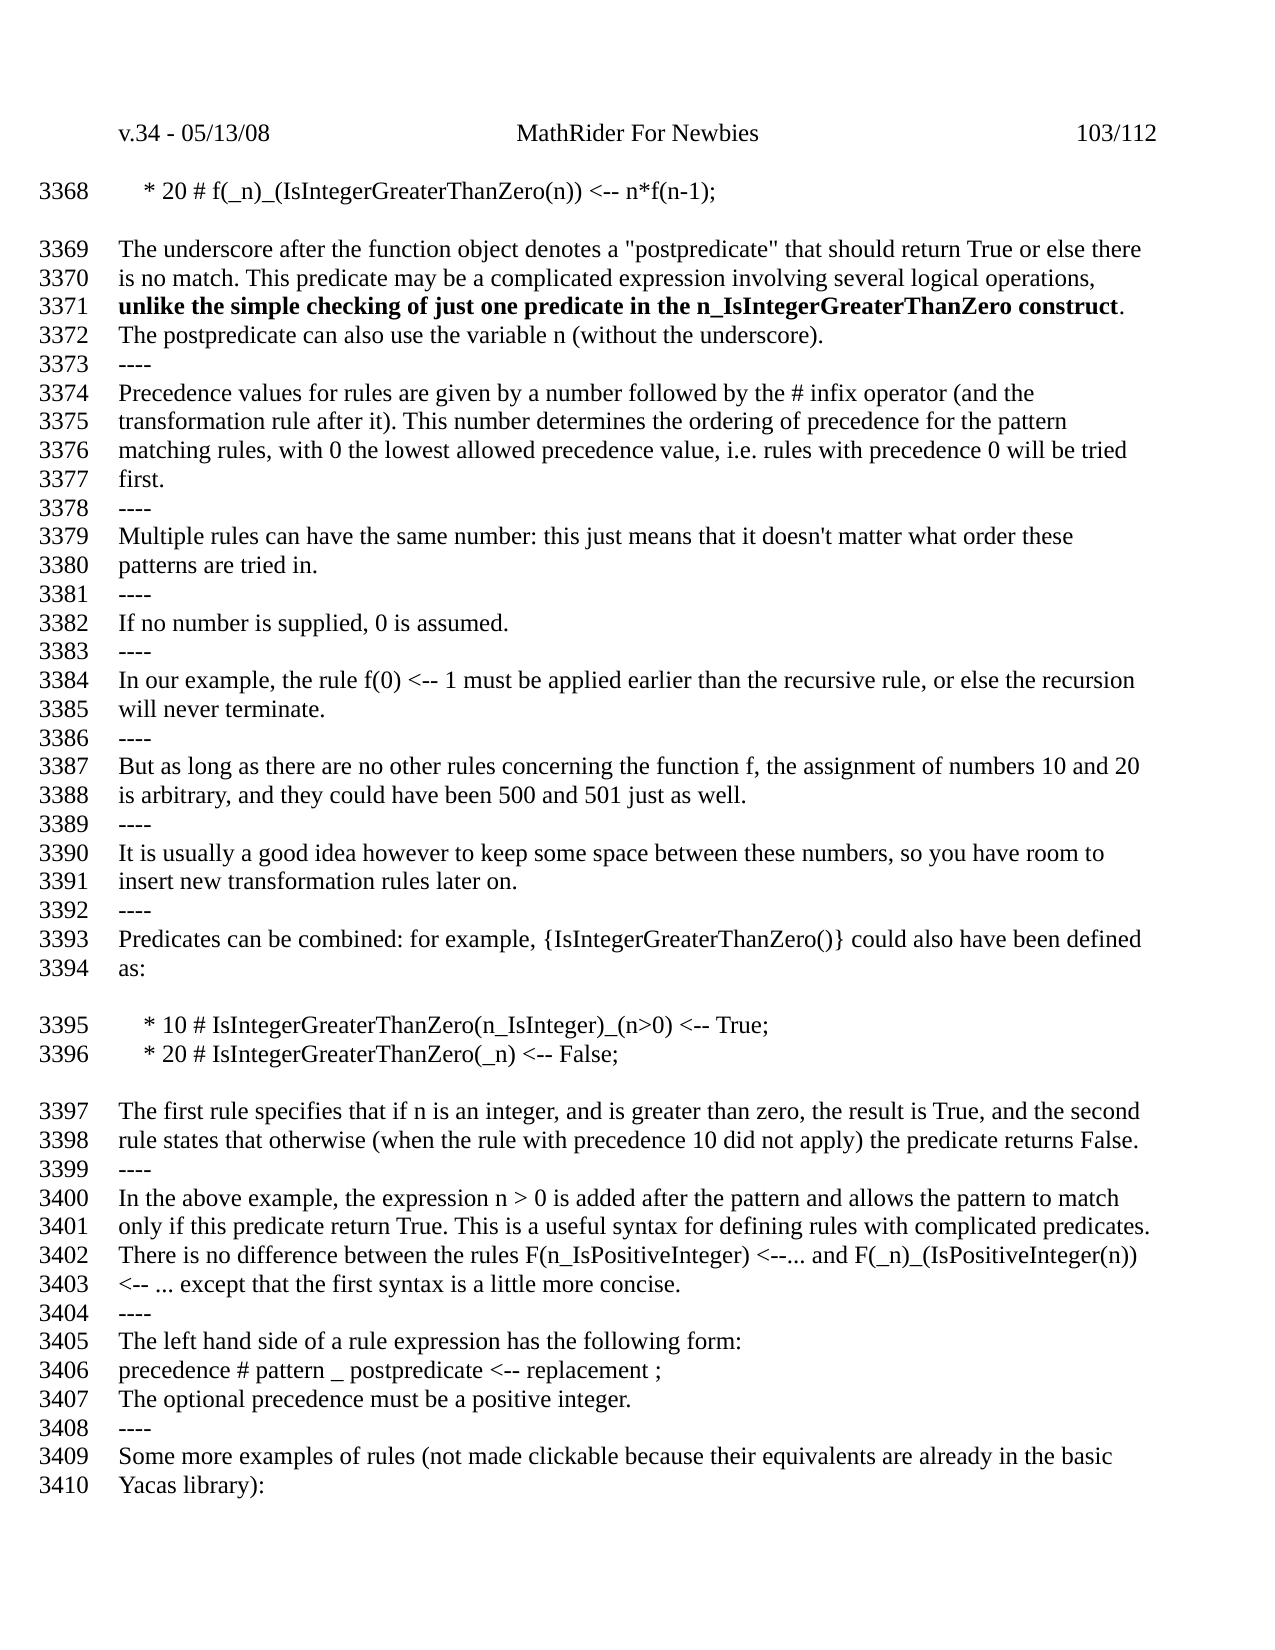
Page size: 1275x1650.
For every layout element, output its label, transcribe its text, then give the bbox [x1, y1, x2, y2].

text The first rule specifies that if n is an integer, and is greater than zero, the result is True, and the second rule states that otherwise (when the rule with precedence 10 did not apply) the predicate returns False. [118, 1096, 1157, 1154]
text If no number is supplied, 0 is assumed. [118, 608, 1157, 636]
text The underscore after the function object denotes a "postpredicate" that should return True or else there is no match. This predicate may be a complicated expression involving several logical operations, unlike the simple checking of just one predicate in the n_IsIntegerGreaterThanZero construct. The postpredicate can also use the variable n (without the underscore). [118, 234, 1157, 349]
text * 10 # IsIntegerGreaterThanZero(n_IsInteger)_(n>0) <-- True; [118, 1010, 1157, 1039]
text ---- [118, 349, 1157, 378]
text Some more examples of rules (not made clickable because their equivalents are already in the basic Yacas library): [118, 1441, 1157, 1499]
text ---- [118, 809, 1157, 838]
text Predicates can be combined: for example, {IsIntegerGreaterThanZero()} could also have been defined as: [118, 924, 1157, 981]
text It is usually a good idea however to keep some space between these numbers, so you have room to insert new transformation rules later on. [118, 838, 1157, 895]
text In our example, the rule f(0) <-- 1 must be applied earlier than the recursive rule, or else the recursion will never terminate. [118, 665, 1157, 723]
text ---- [118, 1298, 1157, 1326]
text Multiple rules can have the same number: this just means that it doesn't matter what order these patterns are tried in. [118, 521, 1157, 579]
text ---- [118, 493, 1157, 521]
text In the above example, the expression n > 0 is added after the pattern and allows the pattern to match only if this predicate return True. This is a useful syntax for defining rules with complicated predicates. There is no difference between the rules F(n_IsPositiveInteger) <--... and F(_n)_(IsPositiveInteger(n)) <-- ... except that the first syntax is a little more concise. [118, 1183, 1157, 1298]
text ---- [118, 1154, 1157, 1183]
text * 20 # IsIntegerGreaterThanZero(_n) <-- False; [118, 1039, 1157, 1068]
text precedence # pattern _ postpredicate <-- replacement ; [118, 1355, 1157, 1384]
text The left hand side of a rule expression has the following form: [118, 1326, 1157, 1355]
text ---- [118, 579, 1157, 608]
text But as long as there are no other rules concerning the function f, the assignment of numbers 10 and 20 is arbitrary, and they could have been 500 and 501 just as well. [118, 751, 1157, 809]
text The optional precedence must be a positive integer. [118, 1384, 1157, 1413]
text ---- [118, 636, 1157, 665]
text ---- [118, 1413, 1157, 1441]
text ---- [118, 723, 1157, 751]
text * 20 # f(_n)_(IsIntegerGreaterThanZero(n)) <-- n*f(n-1); [118, 176, 1157, 205]
text ---- [118, 895, 1157, 924]
text Precedence values for rules are given by a number followed by the # infix operator (and the transformation rule after it). This number determines the ordering of precedence for the pattern matching rules, with 0 the lowest allowed precedence value, i.e. rules with precedence 0 will be tried first. [118, 378, 1157, 493]
